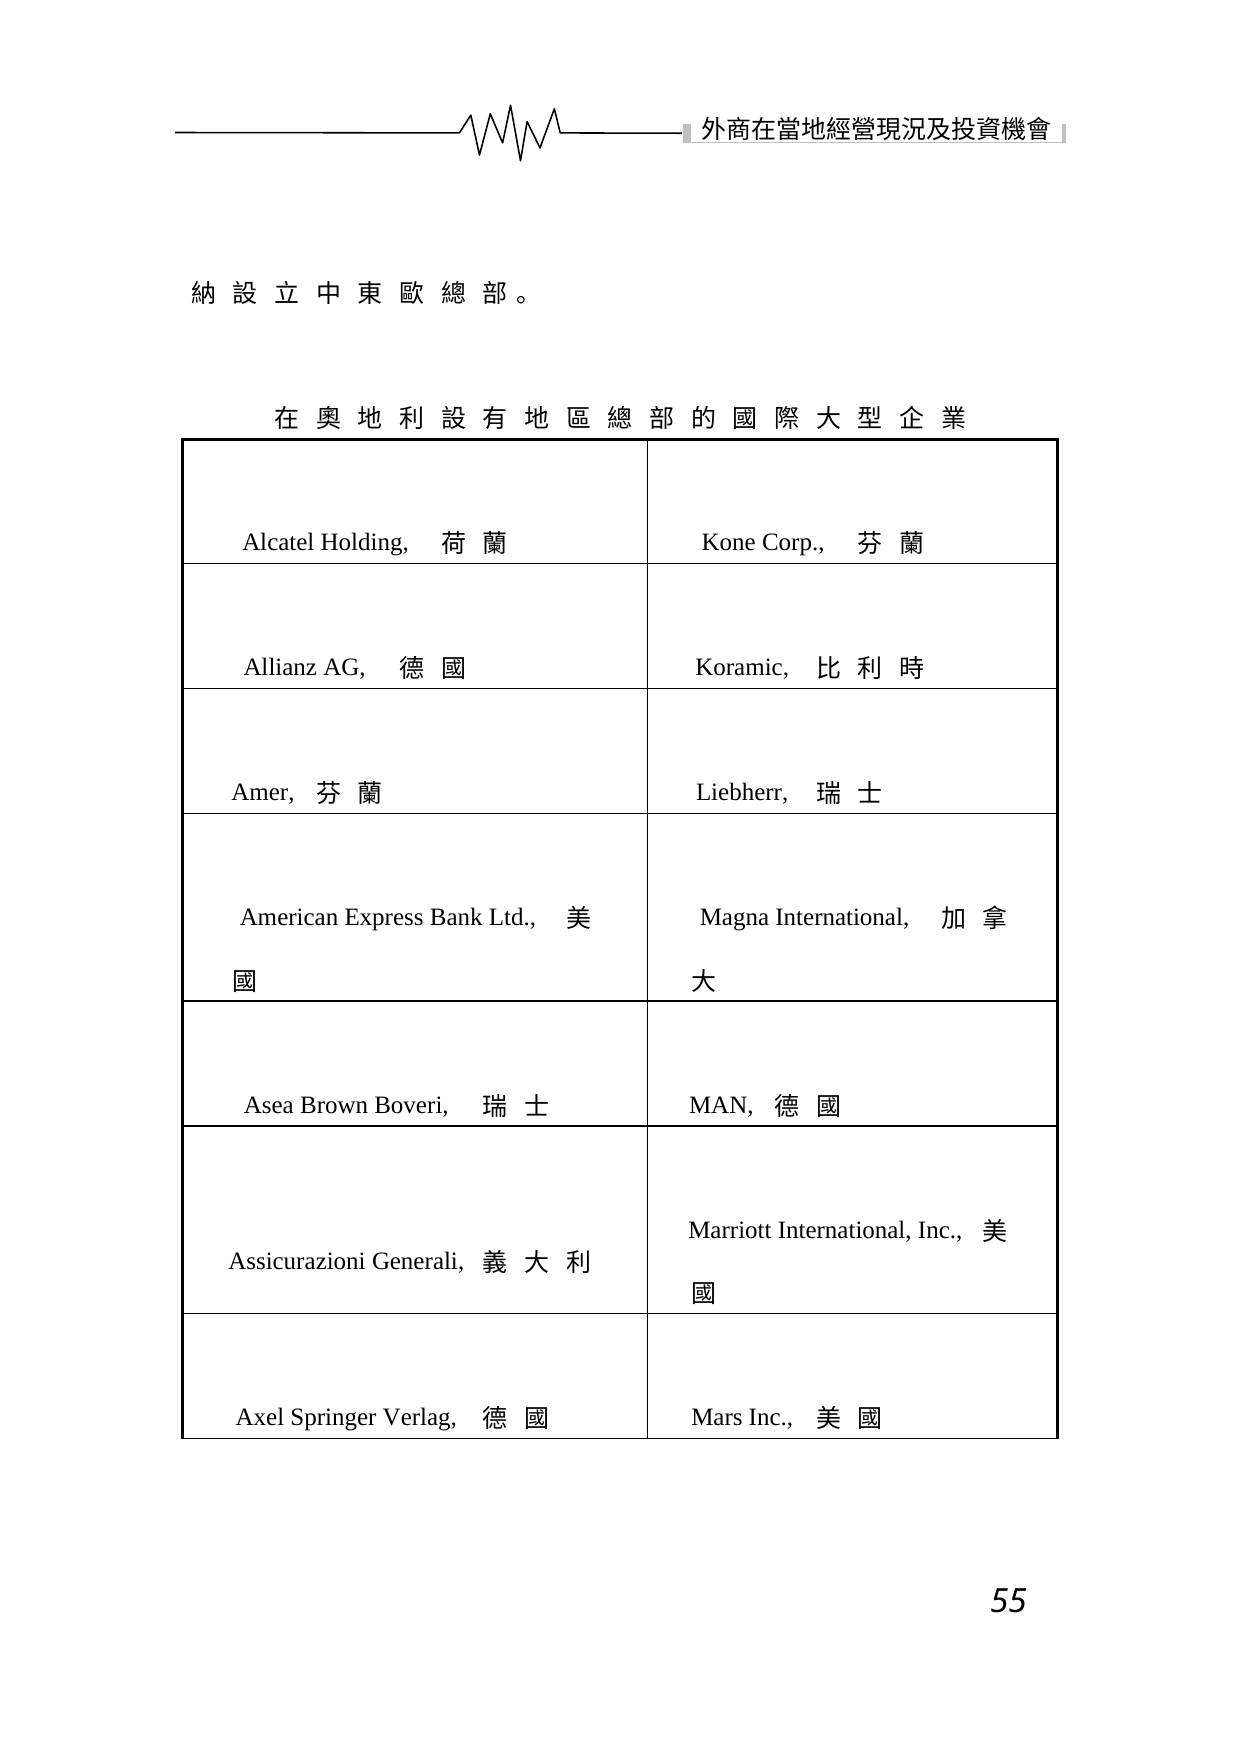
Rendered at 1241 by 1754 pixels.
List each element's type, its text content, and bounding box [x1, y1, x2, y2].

text 在奧地利設有地區總部的國際大型企業 [183, 375, 1058, 438]
table_cell Marriott International, Inc., 美國 [648, 1127, 1056, 1313]
table_cell Amer, 芬蘭 [184, 689, 647, 813]
table_cell Magna International, 加拿大 [648, 814, 1056, 1000]
table_cell Koramic, 比利時 [648, 564, 1056, 688]
table_cell Liebherr, 瑞士 [648, 689, 1056, 813]
table_cell Axel Springer Verlag, 德國 [184, 1314, 647, 1438]
table_cell MAN, 德國 [648, 1002, 1056, 1125]
table_cell Asea Brown Boveri, 瑞士 [184, 1002, 647, 1125]
table_header Kone Corp., 芬蘭 [648, 441, 1056, 563]
table_cell American Express Bank Ltd., 美國 [184, 814, 647, 1000]
text 納設立中東歐總部。 [183, 250, 1058, 313]
table_cell Allianz AG, 德國 [184, 564, 647, 688]
table_header Alcatel Holding, 荷蘭 [184, 441, 647, 563]
table_cell Mars Inc., 美國 [648, 1314, 1056, 1438]
table_cell Assicurazioni Generali, 義大利 [184, 1127, 647, 1313]
